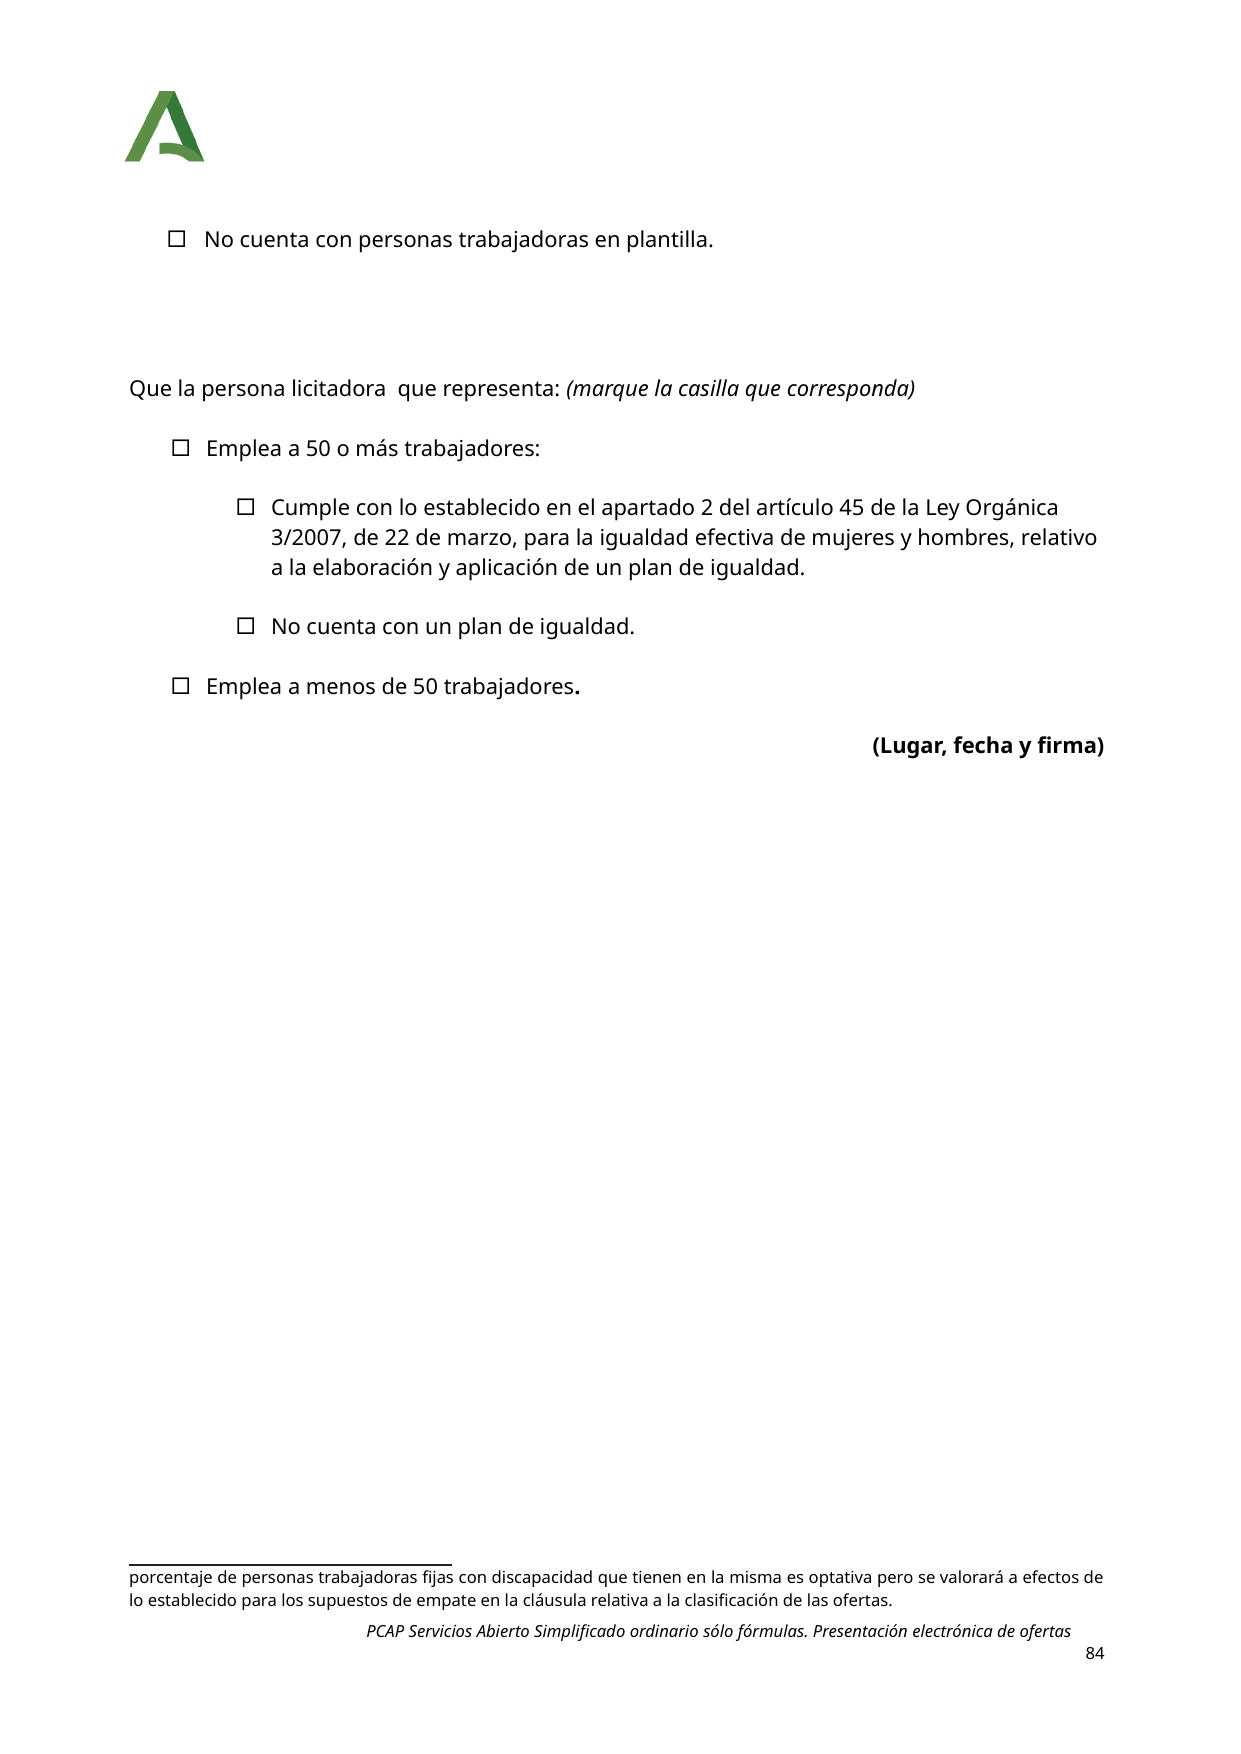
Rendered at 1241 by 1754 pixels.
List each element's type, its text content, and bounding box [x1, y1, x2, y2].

list porcentaje de personas trabajadoras fijas con discapacidad que tienen en la misma es optativa pero se valorará a efectos de lo establecido para los supuestos de empate en la cláusula relativa a la clasificación de las ofertas. [129, 1566, 1104, 1611]
picture [120, 86, 209, 166]
list No cuenta con un plan de igualdad. [235, 611, 1104, 641]
list No cuenta con personas trabajadoras en plantilla. [166, 224, 1104, 254]
list Emplea a 50 o más trabajadores: [170, 433, 1104, 462]
text Que la persona licitadora que representa: (marque la casilla que corresponda) [129, 373, 1104, 403]
list Cumple con lo establecido en el apartado 2 del artículo 45 de la Ley Orgánica 3/2007, de 22 de marzo, para la igualdad efectiva de mujeres y hombres, relativo a la elaboración y aplicación de un plan de igualdad. [235, 492, 1104, 582]
text (Lugar, fecha y firma) [129, 731, 1104, 760]
list Emplea a menos de 50 trabajadores. [170, 671, 1104, 701]
